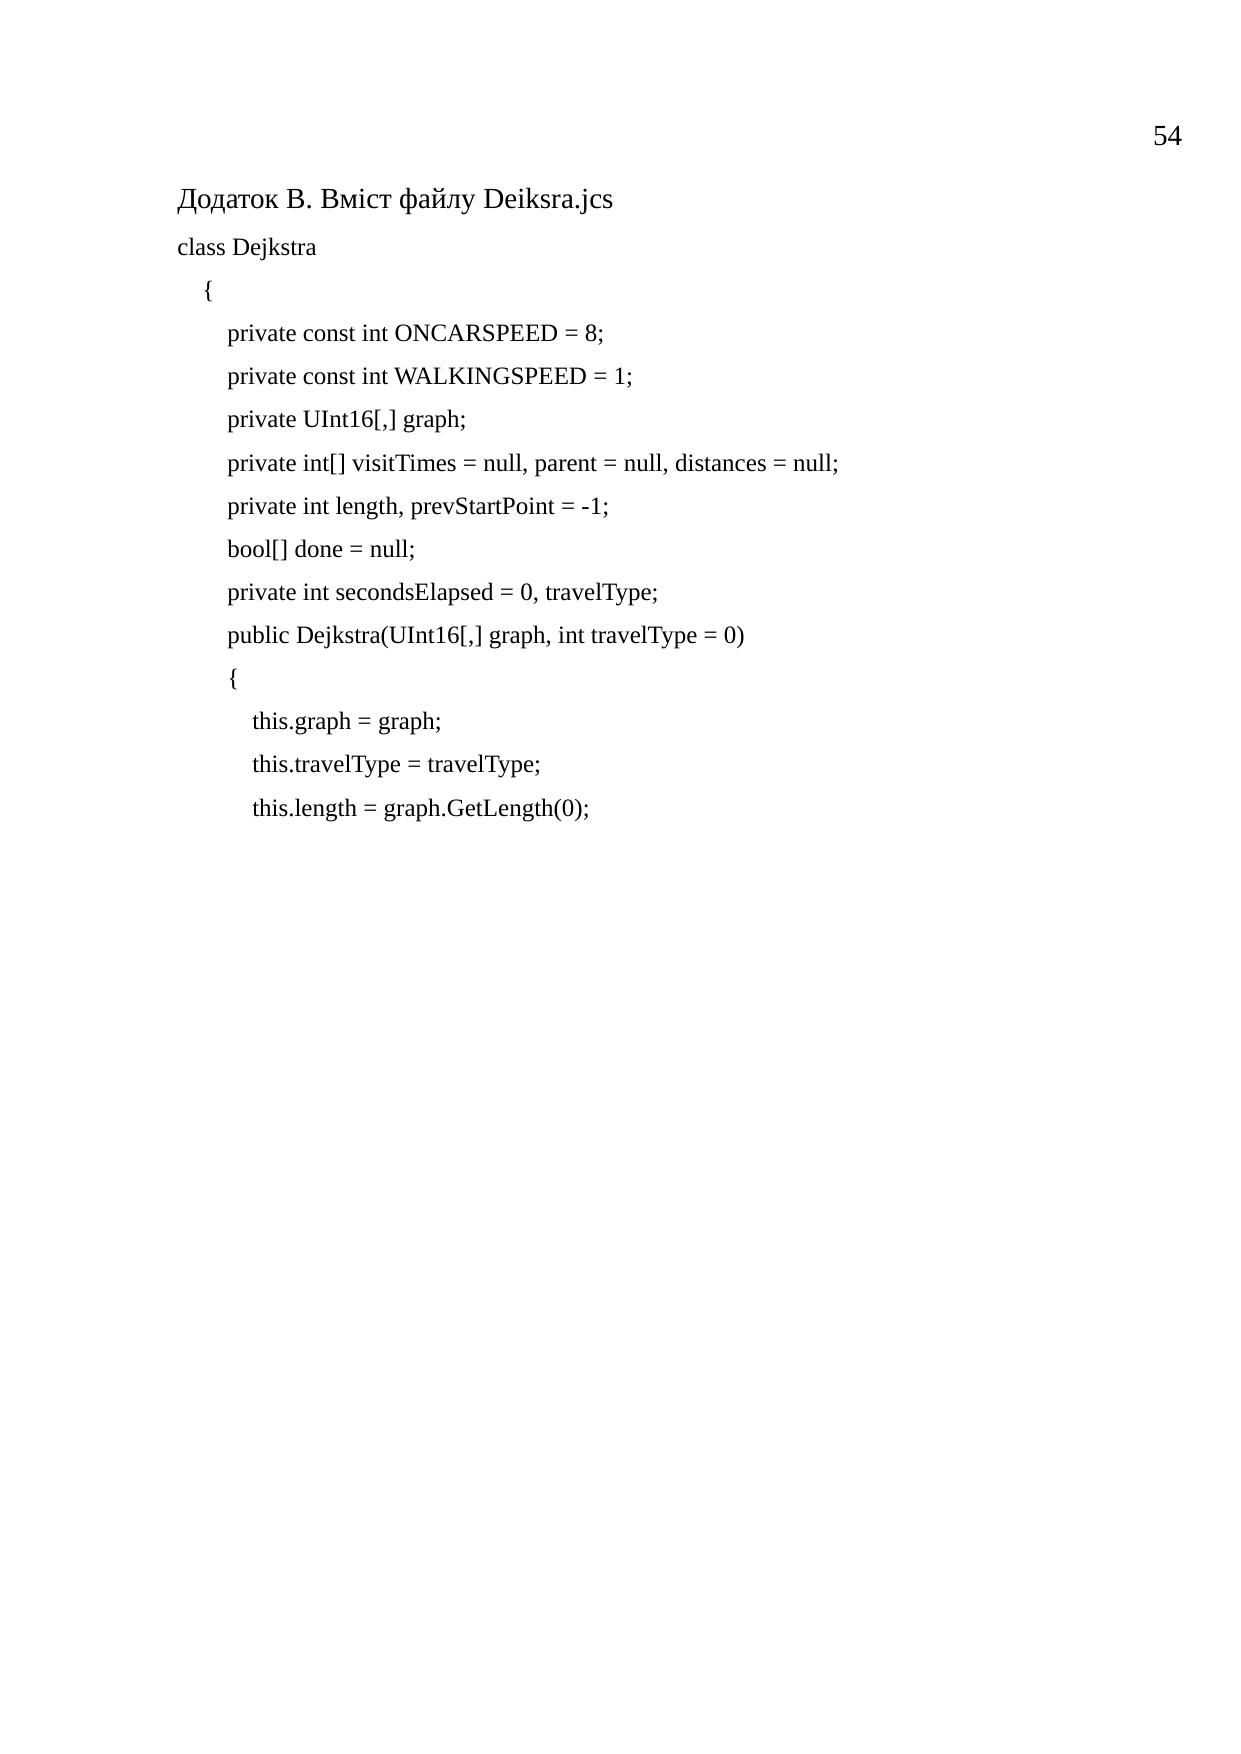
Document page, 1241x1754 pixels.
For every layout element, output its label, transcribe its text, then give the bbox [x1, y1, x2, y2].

text { [177, 663, 1182, 692]
text { [177, 275, 1182, 304]
text bool[] done = null; [177, 534, 1182, 563]
text private int secondsElapsed = 0, travelType; [177, 577, 1182, 606]
text class Dejkstra [177, 232, 1182, 261]
text this.graph = graph; [177, 706, 1182, 735]
text private const int WALKINGSPEED = 1; [177, 361, 1182, 390]
text Додаток В. Вміст файлу Deiksra.jcs [177, 182, 1182, 215]
text private int length, prevStartPoint = -1; [177, 491, 1182, 519]
text private UInt16[,] graph; [177, 404, 1182, 433]
text public Dejkstra(UInt16[,] graph, int travelType = 0) [177, 620, 1182, 649]
text private const int ONCARSPEED = 8; [177, 318, 1182, 347]
text this.travelType = travelType; [177, 749, 1182, 778]
text private int[] visitTimes = null, parent = null, distances = null; [177, 448, 1182, 476]
text this.length = graph.GetLength(0); [177, 793, 1182, 821]
